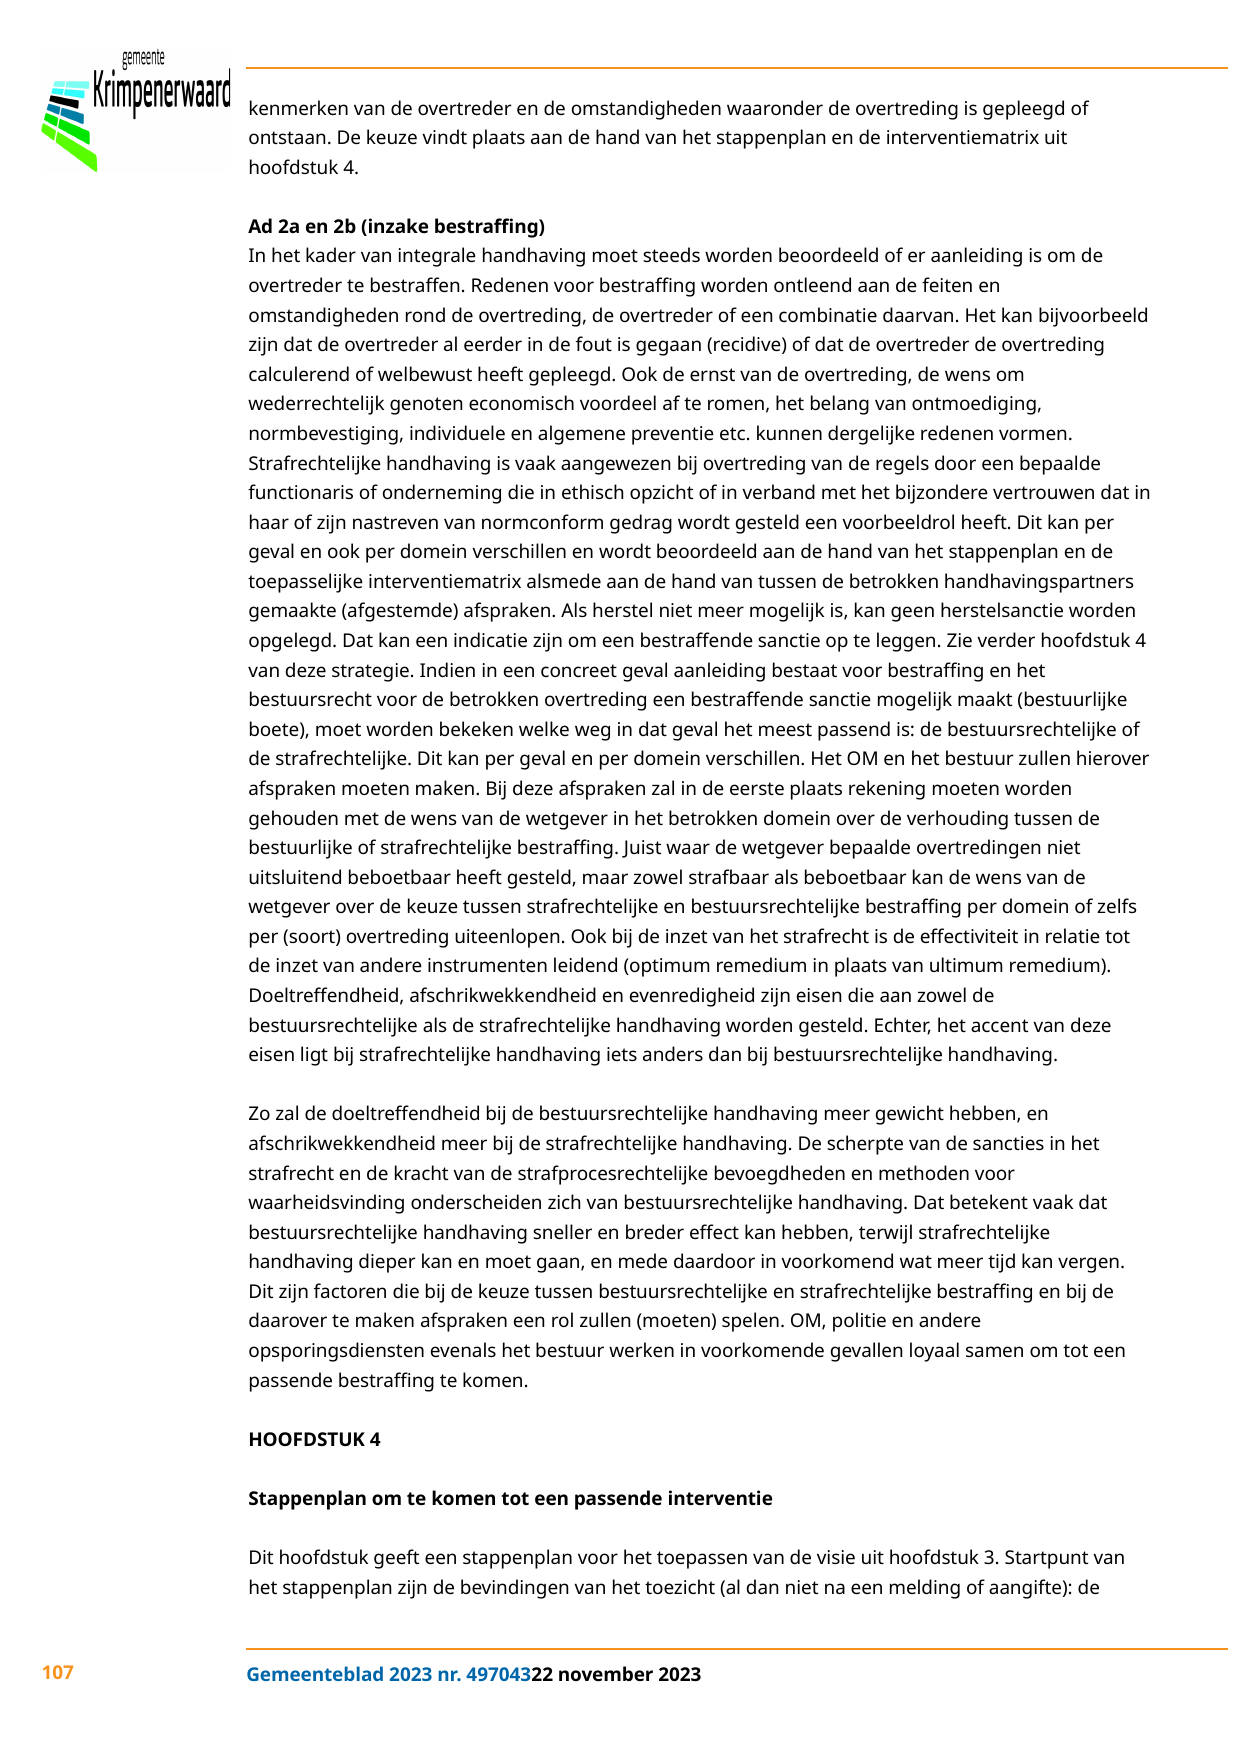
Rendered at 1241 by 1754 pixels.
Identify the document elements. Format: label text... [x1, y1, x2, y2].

picture [41, 47, 231, 172]
text Zo zal de doeltreffendheid bij de bestuursrechtelijke handhaving meer gewicht hebben, en afschrikwekkendheid meer bij de strafrechtelijke handhaving. De scherpte van de sancties in het strafrecht en de kracht van de strafprocesrechtelijke bevoegdheden en methoden voor waarheidsvinding onderscheiden zich van bestuursrechtelijke handhaving. Dat betekent vaak dat bestuursrechtelijke handhaving sneller en breder effect kan hebben, terwijl strafrechtelijke handhaving dieper kan en moet gaan, en mede daardoor in voorkomend wat meer tijd kan vergen. Dit zijn factoren die bij de keuze tussen bestuursrechtelijke en strafrechtelijke bestraffing en bij de daarover te maken afspraken een rol zullen (moeten) spelen. OM, politie en andere opsporingsdiensten evenals het bestuur werken in voorkomende gevallen loyaal samen om tot een passende bestraffing te komen. [248, 1101, 1152, 1393]
text kenmerken van de overtreder en de omstandigheden waaronder de overtreding is gepleegd of ontstaan. De keuze vindt plaats aan de hand van het stappenplan en de interventiematrix uit hoofdstuk 4. [248, 95, 1152, 180]
text Ad 2a en 2b (inzake bestraffing) [248, 213, 1152, 239]
text In het kader van integrale handhaving moet steeds worden beoordeeld of er aanleiding is om de overtreder te bestraffen. Redenen voor bestraffing worden ontleend aan de feiten en omstandigheden rond de overtreding, de overtreder of een combinatie daarvan. Het kan bijvoorbeeld zijn dat de overtreder al eerder in de fout is gegaan (recidive) of dat de overtreder de overtreding calculerend of welbewust heeft gepleegd. Ook de ernst van de overtreding, de wens om wederrechtelijk genoten economisch voordeel af te romen, het belang van ontmoediging, normbevestiging, individuele en algemene preventie etc. kunnen dergelijke redenen vormen. Strafrechtelijke handhaving is vaak aangewezen bij overtreding van de regels door een bepaalde functionaris of onderneming die in ethisch opzicht of in verband met het bijzondere vertrouwen dat in haar of zijn nastreven van normconform gedrag wordt gesteld een voorbeeldrol heeft. Dit kan per geval en ook per domein verschillen en wordt beoordeeld aan de hand van het stappenplan en de toepasselijke interventiematrix alsmede aan de hand van tussen de betrokken handhavingspartners gemaakte (afgestemde) afspraken. Als herstel niet meer mogelijk is, kan geen herstelsanctie worden opgelegd. Dat kan een indicatie zijn om een bestraffende sanctie op te leggen. Zie verder hoofdstuk 4 van deze strategie. Indien in een concreet geval aanleiding bestaat voor bestraffing en het bestuursrecht voor de betrokken overtreding een bestraffende sanctie mogelijk maakt (bestuurlijke boete), moet worden bekeken welke weg in dat geval het meest passend is: de bestuursrechtelijke of de strafrechtelijke. Dit kan per geval en per domein verschillen. Het OM en het bestuur zullen hierover afspraken moeten maken. Bij deze afspraken zal in de eerste plaats rekening moeten worden gehouden met de wens van de wetgever in het betrokken domein over de verhouding tussen de bestuurlijke of strafrechtelijke bestraffing. Juist waar de wetgever bepaalde overtredingen niet uitsluitend beboetbaar heeft gesteld, maar zowel strafbaar als beboetbaar kan de wens van de wetgever over de keuze tussen strafrechtelijke en bestuursrechtelijke bestraffing per domein of zelfs per (soort) overtreding uiteenlopen. Ook bij de inzet van het strafrecht is de effectiviteit in relatie tot de inzet van andere instrumenten leidend (optimum remedium in plaats van ultimum remedium). Doeltreffendheid, afschrikwekkendheid en evenredigheid zijn eisen die aan zowel de bestuursrechtelijke als de strafrechtelijke handhaving worden gesteld. Echter, het accent van deze eisen ligt bij strafrechtelijke handhaving iets anders dan bij bestuursrechtelijke handhaving. [248, 243, 1152, 1067]
text HOOFDSTUK 4 [248, 1426, 1152, 1452]
text Stappenplan om te komen tot een passende interventie [248, 1485, 1152, 1511]
text Dit hoofdstuk geeft een stappenplan voor het toepassen van de visie uit hoofdstuk 3. Startpunt van het stappenplan zijn de bevindingen van het toezicht (al dan niet na een melding of aangifte): de [248, 1544, 1152, 1600]
